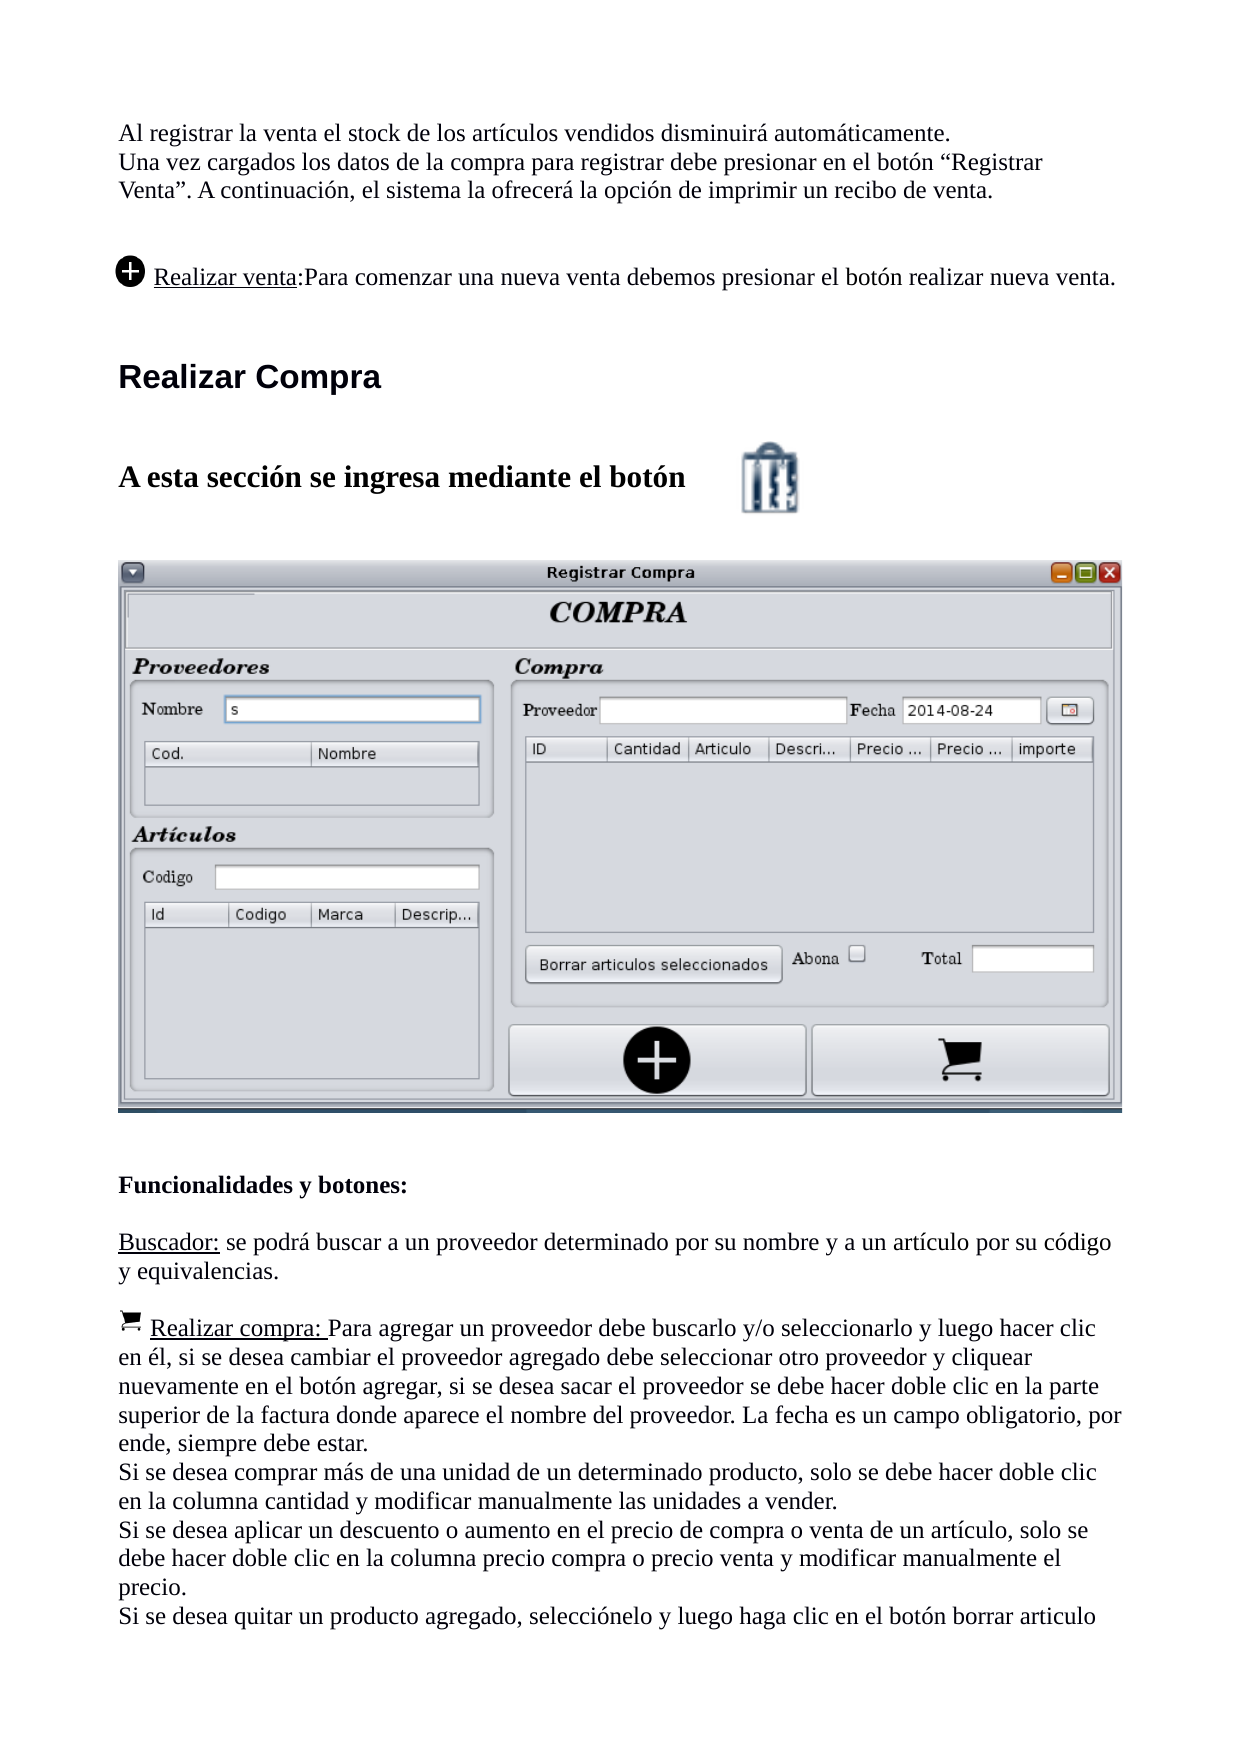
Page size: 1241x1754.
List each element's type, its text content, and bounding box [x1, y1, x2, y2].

text Si se desea quitar un producto agregado, selecciónelo y luego haga clic en el botón borrar articulo [118, 1601, 1122, 1630]
text Realizar compra: Para agregar un proveedor debe buscarlo y/o seleccionarlo y luego hacer clic en él, si se desea cambiar el proveedor agregado debe seleccionar otro proveedor y cliquear nuevamente en el botón agregar, si se desea sacar el proveedor se debe hacer doble clic en la parte superior de la factura donde aparece el nombre del proveedor. La fecha es un campo obligatorio, por ende, siempre debe estar. [118, 1313, 1122, 1457]
text Si se desea aplicar un descuento o aumento en el precio de compra o venta de un artículo, solo se debe hacer doble clic en la columna precio compra o precio venta y modificar manualmente el precio. [118, 1515, 1122, 1601]
picture [730, 441, 810, 518]
text Si se desea comprar más de una unidad de un determinado producto, solo se debe hacer doble clic en la columna cantidad y modificar manualmente las unidades a vender. [118, 1457, 1122, 1515]
picture [116, 1307, 144, 1334]
picture [118, 560, 1123, 1113]
text Al registrar la venta el stock de los artículos vendidos disminuirá automáticamente. [118, 118, 1122, 147]
text Realizar venta:Para comenzar una nueva venta debemos presionar el botón realizar nueva venta. [118, 262, 1122, 291]
picture [113, 253, 147, 289]
text Una vez cargados los datos de la compra para registrar debe presionar en el botón “Registrar Venta”. A continuación, el sistema la ofrecerá la opción de imprimir un recibo de venta. [118, 147, 1122, 204]
text Buscador: se podrá buscar a un proveedor determinado por su nombre y a un artículo por su código y equivalencias. [118, 1227, 1122, 1285]
text Funcionalidades y botones: [118, 1170, 1122, 1198]
subtitle Realizar Compra [118, 357, 1122, 395]
text A esta sección se ingresa mediante el botón [118, 459, 730, 495]
text [810, 459, 1122, 495]
